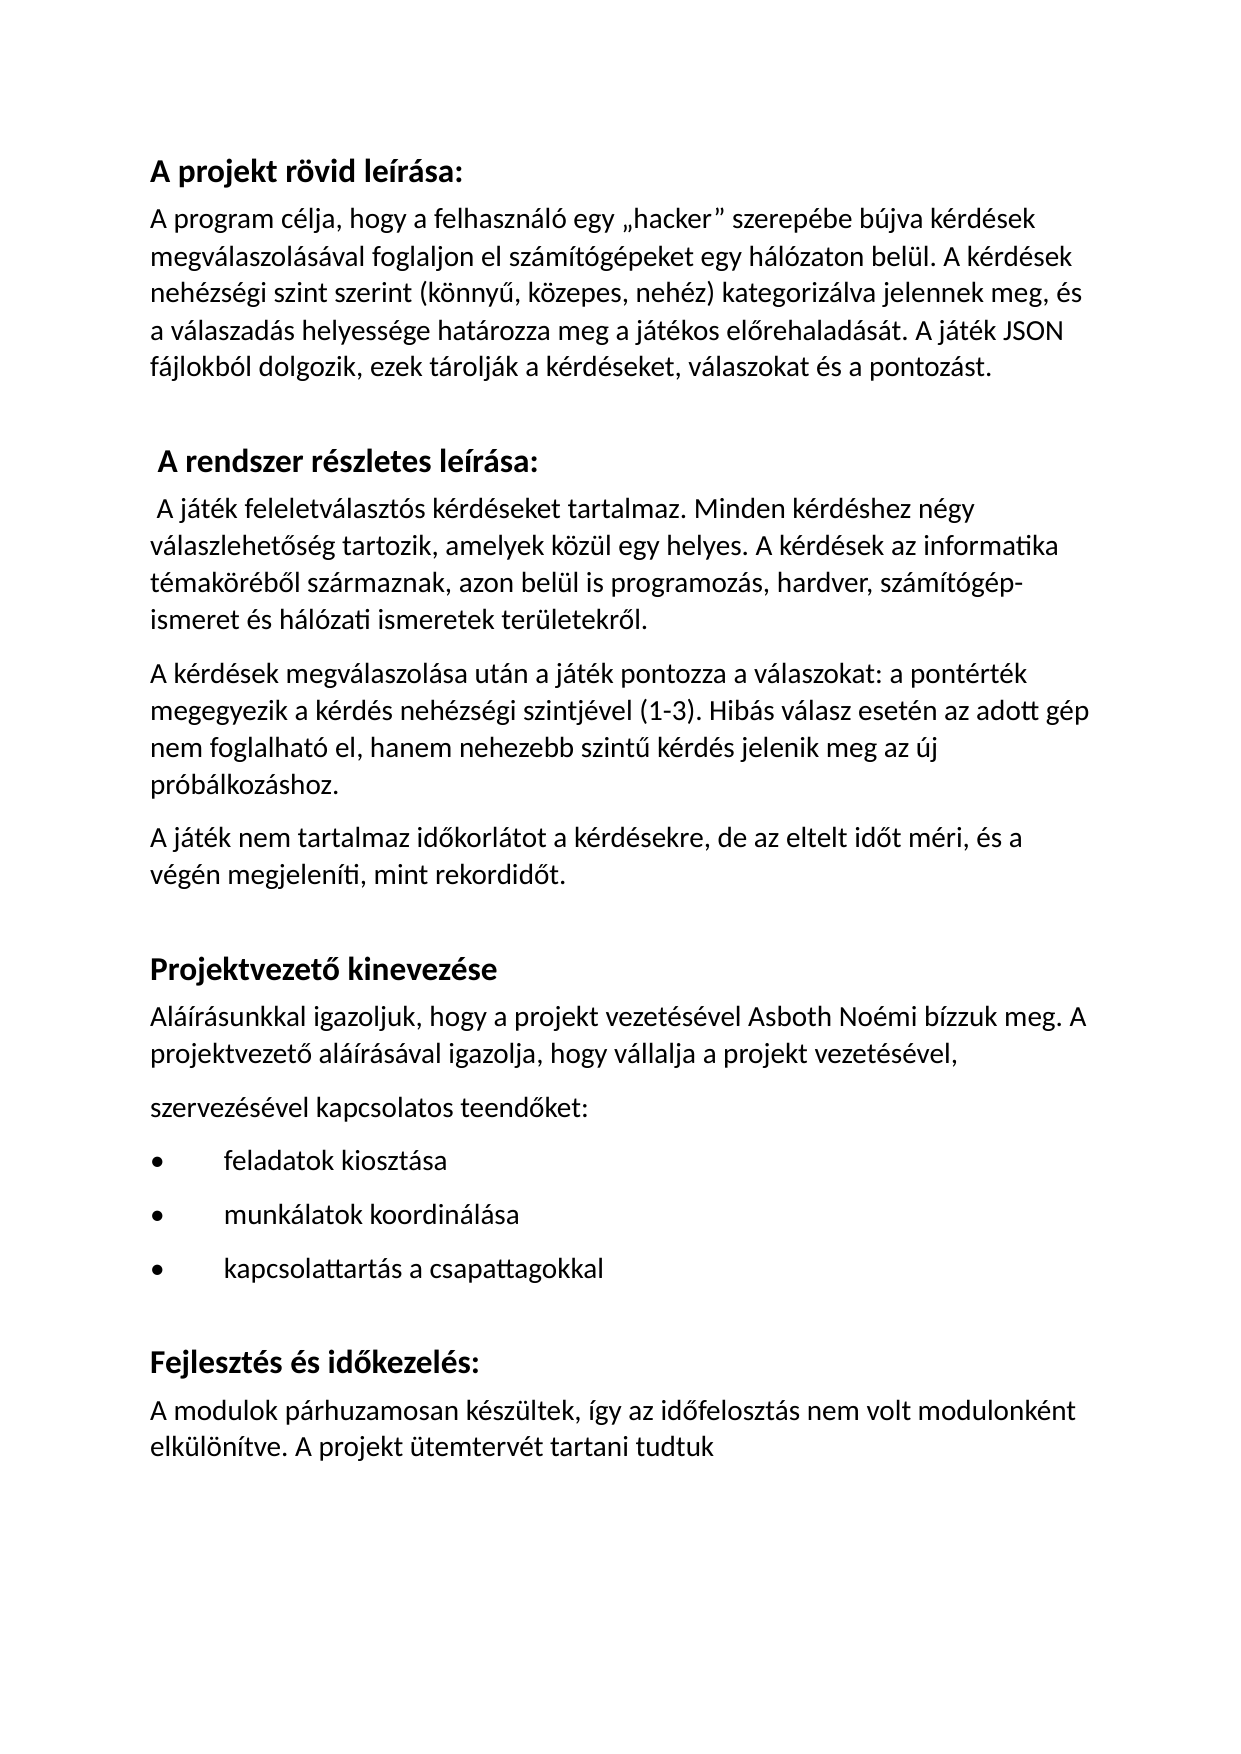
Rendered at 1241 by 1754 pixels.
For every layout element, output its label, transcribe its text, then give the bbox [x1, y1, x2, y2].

text • munkálatok koordinálása [150, 1196, 1090, 1232]
text A modulok párhuzamosan készültek, így az időfelosztás nem volt modulonként elkülönítve. A projekt ütemtervét tartani tudtuk [150, 1392, 1090, 1464]
text szervezésével kapcsolatos teendőket: [150, 1089, 1090, 1124]
subtitle Fejlesztés és időkezelés: [150, 1341, 1090, 1382]
text A játék feleletválasztós kérdéseket tartalmaz. Minden kérdéshez négy válaszlehetőség tartozik, amelyek közül egy helyes. A kérdések az informatika témaköréből származnak, azon belül is programozás, hardver, számítógép-ismeret és hálózati ismeretek területekről. [150, 490, 1090, 637]
subtitle A projekt rövid leírása: [150, 150, 1090, 191]
subtitle Projektvezető kinevezése [150, 948, 1090, 988]
text • feladatok kiosztása [150, 1142, 1090, 1178]
text A kérdések megválaszolása után a játék pontozza a válaszokat: a pontérték megegyezik a kérdés nehézségi szintjével (1-3). Hibás válasz esetén az adott gép nem foglalható el, hanem nehezebb szintű kérdés jelenik meg az új próbálkozáshoz. [150, 655, 1090, 801]
text A játék nem tartalmaz időkorlátot a kérdésekre, de az eltelt időt méri, és a végén megjeleníti, mint rekordidőt. [150, 819, 1090, 892]
subtitle A rendszer részletes leírása: [150, 440, 1090, 480]
text • kapcsolattartás a csapattagokkal [150, 1250, 1090, 1285]
text A program célja, hogy a felhasználó egy „hacker” szerepébe bújva kérdések megválaszolásával foglaljon el számítógépeket egy hálózaton belül. A kérdések nehézségi szint szerint (könnyű, közepes, nehéz) kategorizálva jelennek meg, és a válaszadás helyessége határozza meg a játékos előrehaladását. A játék JSON fájlokból dolgozik, ezek tárolják a kérdéseket, válaszokat és a pontozást. [150, 201, 1090, 384]
text Aláírásunkkal igazoljuk, hogy a projekt vezetésével Asboth Noémi bízzuk meg. A projektvezető aláírásával igazolja, hogy vállalja a projekt vezetésével, [150, 998, 1090, 1071]
